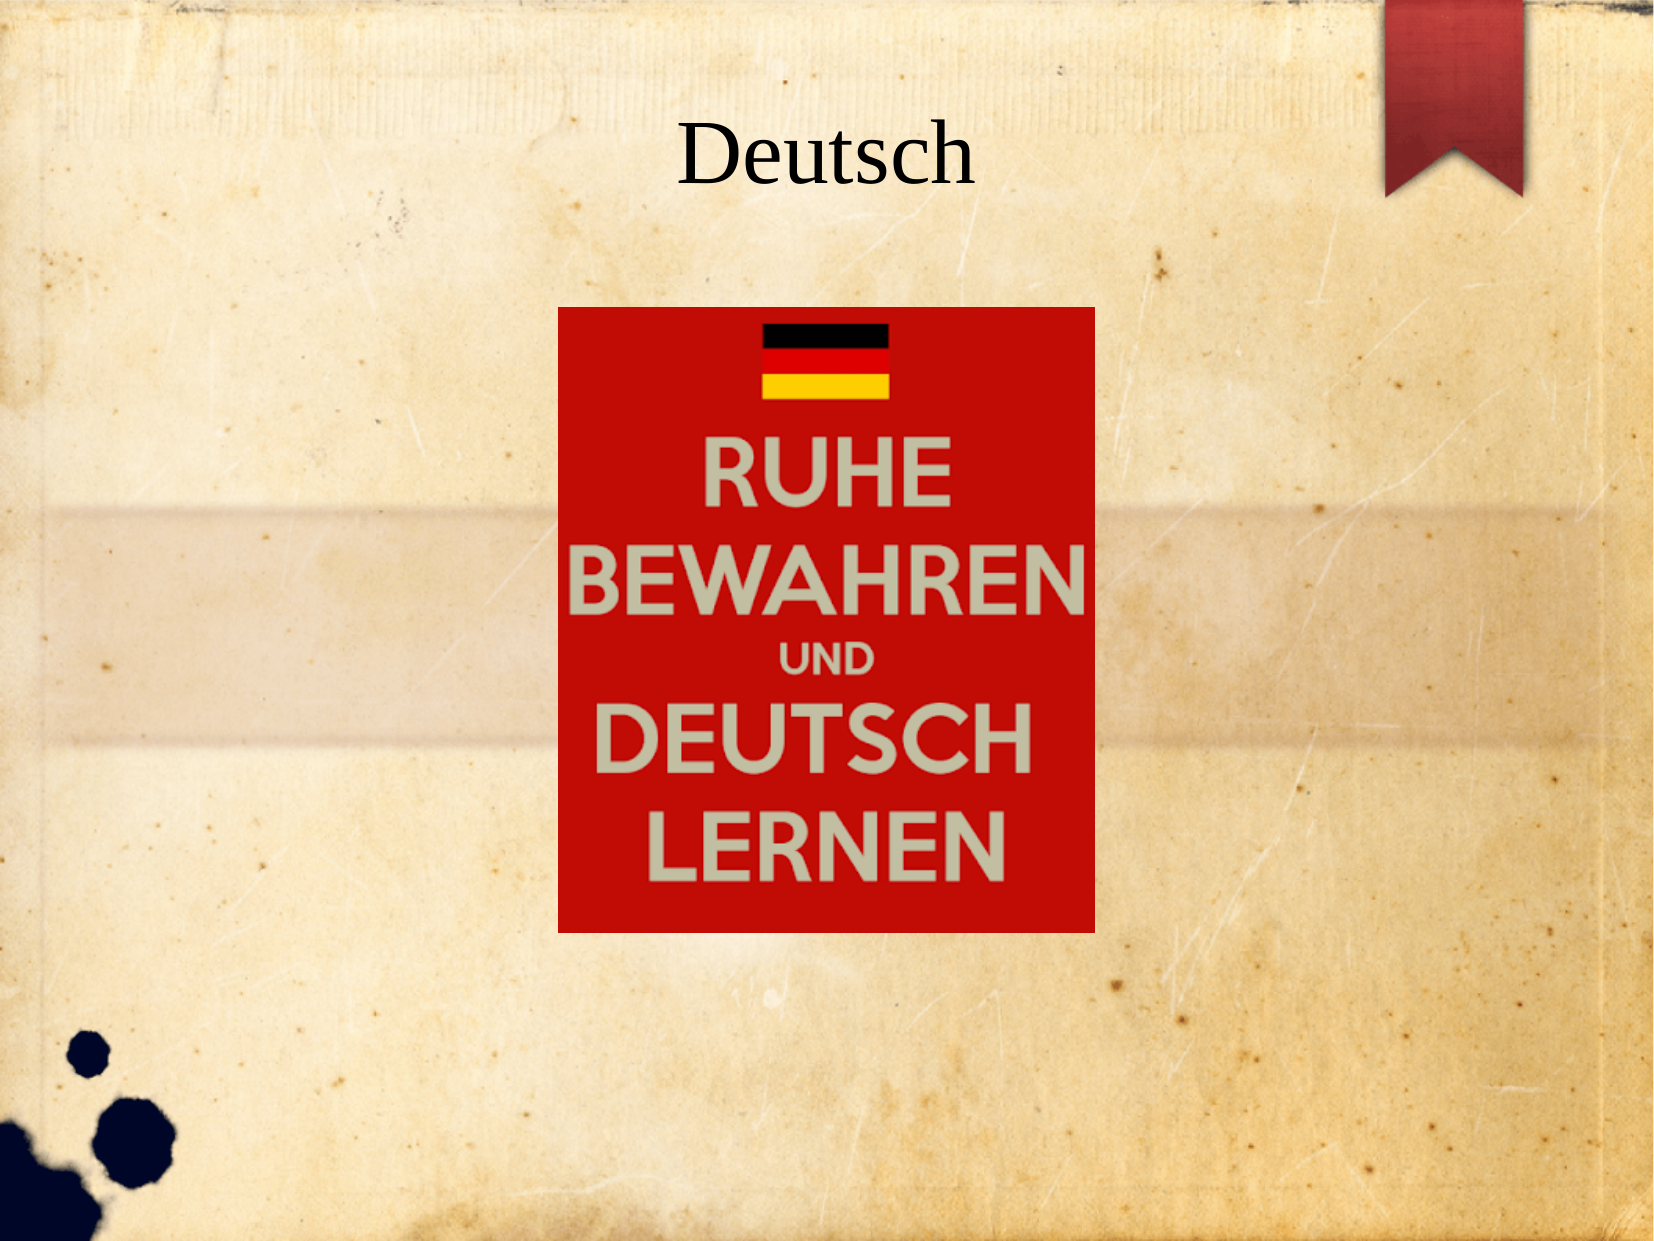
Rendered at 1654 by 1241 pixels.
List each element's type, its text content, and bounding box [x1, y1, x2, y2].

title Deutsch [82, 49, 1571, 257]
picture [0, 0, 1654, 1241]
